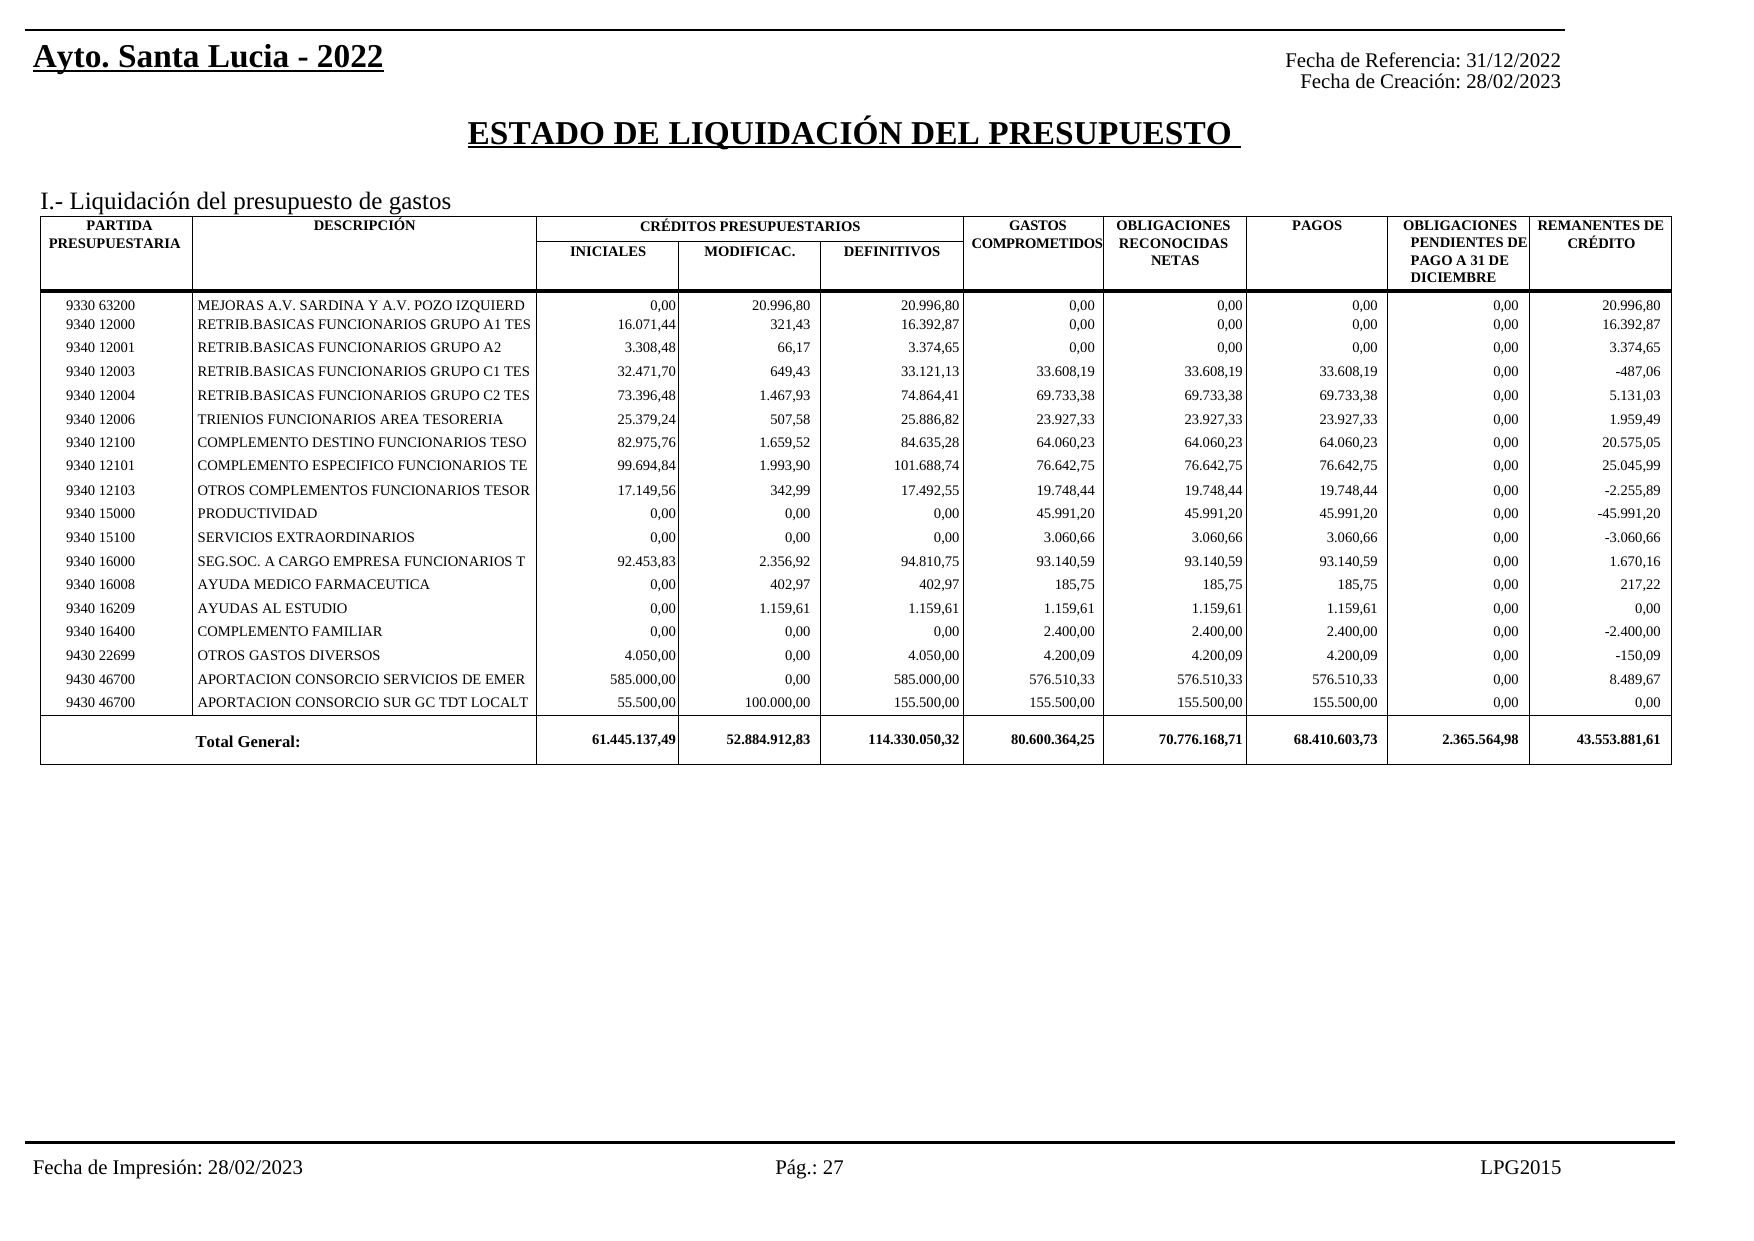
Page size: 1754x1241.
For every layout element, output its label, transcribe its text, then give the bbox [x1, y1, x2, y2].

table_cell 4.200,09 [1104, 644, 1246, 667]
table_cell -2.400,00 [1530, 620, 1671, 643]
table_cell 9430 22699 [41, 644, 192, 667]
table_cell 45.991,20 [1247, 501, 1387, 525]
table_cell 4.200,09 [1247, 644, 1387, 667]
table_cell SEG.SOC. A CARGO EMPRESA FUNCIONARIOS T [193, 549, 536, 572]
table_cell 0,00 [1388, 596, 1529, 619]
table_cell 33.608,19 [1247, 360, 1387, 383]
table_cell 4.050,00 [821, 644, 963, 667]
table_cell 16.071,44 [537, 313, 678, 336]
table_cell 20.575,05 [1530, 430, 1671, 454]
table_cell 3.374,65 [1530, 336, 1671, 359]
table_cell 0,00 [679, 501, 820, 525]
table_cell 155.500,00 [1247, 690, 1387, 715]
table_cell 9340 16400 [41, 620, 192, 643]
table_cell 0,00 [1388, 313, 1529, 336]
table_cell 0,00 [1247, 313, 1387, 336]
table_cell PRODUCTIVIDAD [193, 501, 536, 525]
table_cell 0,00 [1388, 336, 1529, 359]
table_cell 69.733,38 [1247, 384, 1387, 407]
table_cell 0,00 [1388, 573, 1529, 596]
table_cell OTROS COMPLEMENTOS FUNCIONARIOS TESOR [193, 478, 536, 501]
table_cell 68.410.603,73 [1247, 716, 1387, 763]
table_header CRÉDITOS PRESUPUESTARIOS [537, 217, 963, 241]
table_cell 0,00 [1388, 430, 1529, 454]
table_cell 1.159,61 [1104, 596, 1246, 619]
table_cell 576.510,33 [1104, 667, 1246, 690]
table_cell 20.996,80 [679, 293, 820, 312]
table_cell 0,00 [537, 596, 678, 619]
table_cell 17.149,56 [537, 478, 678, 501]
table_cell 155.500,00 [1104, 690, 1246, 715]
table_cell 25.045,99 [1530, 454, 1671, 478]
table_header DESCRIPCIÓN [193, 217, 536, 288]
table_cell 0,00 [679, 667, 820, 690]
table_cell 9340 16008 [41, 573, 192, 596]
table_cell 9340 12001 [41, 336, 192, 359]
table_cell 0,00 [537, 525, 678, 549]
table_cell INICIALES [537, 242, 678, 288]
table_cell 0,00 [1388, 501, 1529, 525]
table_cell 9340 12000 [41, 313, 192, 336]
table_header OBLIGACIONES PENDIENTES DE PAGO A 31 DE DICIEMBRE [1388, 217, 1529, 288]
table_header GASTOS COMPROMETIDOS [964, 217, 1103, 288]
table_cell 92.453,83 [537, 549, 678, 572]
table_cell 23.927,33 [1104, 407, 1246, 430]
table_cell 0,00 [1388, 690, 1529, 715]
table_cell 25.886,82 [821, 407, 963, 430]
table_cell 20.996,80 [1530, 293, 1671, 312]
table_cell 9340 12100 [41, 430, 192, 454]
table_cell 8.489,67 [1530, 667, 1671, 690]
table_cell RETRIB.BASICAS FUNCIONARIOS GRUPO A2 [193, 336, 536, 359]
table_cell MODIFICAC. [679, 242, 820, 288]
table_cell 2.365.564,98 [1388, 716, 1529, 763]
table_cell 9340 16209 [41, 596, 192, 619]
table_cell 64.060,23 [964, 430, 1103, 454]
table_cell 99.694,84 [537, 454, 678, 478]
table_cell 649,43 [679, 360, 820, 383]
table_cell 1.159,61 [821, 596, 963, 619]
table_cell APORTACION CONSORCIO SERVICIOS DE EMER [193, 667, 536, 690]
table_cell 1.959,49 [1530, 407, 1671, 430]
table_cell 0,00 [1247, 336, 1387, 359]
table_cell 342,99 [679, 478, 820, 501]
table_cell 402,97 [679, 573, 820, 596]
table_cell 0,00 [1388, 667, 1529, 690]
table_cell 2.400,00 [1247, 620, 1387, 643]
table_cell COMPLEMENTO FAMILIAR [193, 620, 536, 643]
table_cell 2.356,92 [679, 549, 820, 572]
table_cell 101.688,74 [821, 454, 963, 478]
table_cell Total General: [41, 716, 536, 763]
table_cell 93.140,59 [1247, 549, 1387, 572]
table_cell 2.400,00 [1104, 620, 1246, 643]
text I.- Liquidación del presupuesto de gastos [40, 187, 1675, 215]
table_cell 84.635,28 [821, 430, 963, 454]
table_cell 25.379,24 [537, 407, 678, 430]
table_cell 9340 15000 [41, 501, 192, 525]
text ESTADO DE LIQUIDACIÓN DEL PRESUPUESTO [25, 113, 1675, 152]
table_cell 64.060,23 [1247, 430, 1387, 454]
table_cell 82.975,76 [537, 430, 678, 454]
table_cell 0,00 [1104, 293, 1246, 312]
table_cell 0,00 [537, 573, 678, 596]
table_cell 69.733,38 [964, 384, 1103, 407]
table_cell 185,75 [1247, 573, 1387, 596]
table_cell 33.608,19 [964, 360, 1103, 383]
table_cell MEJORAS A.V. SARDINA Y A.V. POZO IZQUIERD [193, 293, 536, 312]
table_cell 55.500,00 [537, 690, 678, 715]
table_cell 0,00 [821, 501, 963, 525]
table_cell 76.642,75 [1247, 454, 1387, 478]
table_cell AYUDA MEDICO FARMACEUTICA [193, 573, 536, 596]
table_cell 16.392,87 [1530, 313, 1671, 336]
table_cell 70.776.168,71 [1104, 716, 1246, 763]
table_cell 0,00 [1247, 293, 1387, 312]
table_cell 9430 46700 [41, 690, 192, 715]
table_cell 73.396,48 [537, 384, 678, 407]
table_cell 507,58 [679, 407, 820, 430]
table_cell 0,00 [679, 620, 820, 643]
table_cell 32.471,70 [537, 360, 678, 383]
table_cell 9340 16000 [41, 549, 192, 572]
table_cell 0,00 [679, 644, 820, 667]
table_cell 80.600.364,25 [964, 716, 1103, 763]
table_cell 402,97 [821, 573, 963, 596]
table_cell 114.330.050,32 [821, 716, 963, 763]
table_cell 23.927,33 [1247, 407, 1387, 430]
table_cell 0,00 [1104, 313, 1246, 336]
table_cell 19.748,44 [964, 478, 1103, 501]
table_cell -150,09 [1530, 644, 1671, 667]
table_cell 17.492,55 [821, 478, 963, 501]
table_cell 9340 12006 [41, 407, 192, 430]
table_cell 0,00 [821, 525, 963, 549]
table_cell 33.121,13 [821, 360, 963, 383]
table_cell 9430 46700 [41, 667, 192, 690]
table_header OBLIGACIONES RECONOCIDAS NETAS [1104, 217, 1246, 288]
table_cell APORTACION CONSORCIO SUR GC TDT LOCALT [193, 690, 536, 715]
table_cell 0,00 [679, 525, 820, 549]
table_cell OTROS GASTOS DIVERSOS [193, 644, 536, 667]
table_cell 94.810,75 [821, 549, 963, 572]
table_cell 2.400,00 [964, 620, 1103, 643]
table_cell 16.392,87 [821, 313, 963, 336]
table_cell 217,22 [1530, 573, 1671, 596]
table_cell 5.131,03 [1530, 384, 1671, 407]
table_cell 0,00 [964, 313, 1103, 336]
table_cell 66,17 [679, 336, 820, 359]
table_header PAGOS [1247, 217, 1387, 288]
table_cell 19.748,44 [1104, 478, 1246, 501]
table_cell 185,75 [1104, 573, 1246, 596]
table_cell 0,00 [1388, 478, 1529, 501]
table_cell 585.000,00 [821, 667, 963, 690]
table_cell COMPLEMENTO DESTINO FUNCIONARIOS TESO [193, 430, 536, 454]
table_cell 9340 15100 [41, 525, 192, 549]
table_cell 1.670,16 [1530, 549, 1671, 572]
table_cell 3.060,66 [964, 525, 1103, 549]
table_cell 0,00 [964, 293, 1103, 312]
table_cell 185,75 [964, 573, 1103, 596]
table_cell 0,00 [964, 336, 1103, 359]
table_header REMANENTES DE CRÉDITO [1530, 217, 1671, 288]
table_cell 0,00 [1388, 384, 1529, 407]
table_cell DEFINITIVOS [821, 242, 963, 288]
table_cell 1.993,90 [679, 454, 820, 478]
table_cell 0,00 [1104, 336, 1246, 359]
table_cell 155.500,00 [964, 690, 1103, 715]
table_cell -2.255,89 [1530, 478, 1671, 501]
table_cell COMPLEMENTO ESPECIFICO FUNCIONARIOS TE [193, 454, 536, 478]
table_cell 61.445.137,49 [537, 716, 678, 763]
table_cell 69.733,38 [1104, 384, 1246, 407]
table_cell 3.374,65 [821, 336, 963, 359]
table_cell 155.500,00 [821, 690, 963, 715]
table_cell 0,00 [1388, 549, 1529, 572]
table_cell 576.510,33 [964, 667, 1103, 690]
table_cell 9340 12103 [41, 478, 192, 501]
table_cell 321,43 [679, 313, 820, 336]
table_cell RETRIB.BASICAS FUNCIONARIOS GRUPO C2 TES [193, 384, 536, 407]
table_cell RETRIB.BASICAS FUNCIONARIOS GRUPO A1 TES [193, 313, 536, 336]
table_cell 93.140,59 [964, 549, 1103, 572]
table_cell 43.553.881,61 [1530, 716, 1671, 763]
table_cell 4.200,09 [964, 644, 1103, 667]
table_cell 0,00 [1388, 644, 1529, 667]
table_cell 9340 12101 [41, 454, 192, 478]
table_cell 0,00 [1388, 293, 1529, 312]
text Ayto. Santa Lucia - 2022 Fecha de Referencia: 31/12/2022 [33, 39, 1675, 75]
table_cell 0,00 [1530, 690, 1671, 715]
table_cell 1.159,61 [964, 596, 1103, 619]
table_cell 585.000,00 [537, 667, 678, 690]
table_cell 76.642,75 [1104, 454, 1246, 478]
text Fecha de Creación: 28/02/2023 [1300, 75, 1675, 91]
table_cell 0,00 [537, 620, 678, 643]
text Fecha de Impresión: 28/02/2023 Pág.: 27 LPG2015 [33, 1155, 1675, 1179]
table_cell 1.159,61 [1247, 596, 1387, 619]
table_cell 1.659,52 [679, 430, 820, 454]
table_cell 0,00 [1530, 596, 1671, 619]
table_cell 9340 12003 [41, 360, 192, 383]
table_header PARTIDA PRESUPUESTARIA [41, 217, 192, 288]
table_cell 19.748,44 [1247, 478, 1387, 501]
table_cell 45.991,20 [964, 501, 1103, 525]
table_cell 0,00 [1388, 407, 1529, 430]
table_cell 45.991,20 [1104, 501, 1246, 525]
table_cell 23.927,33 [964, 407, 1103, 430]
table_cell 33.608,19 [1104, 360, 1246, 383]
table_cell 0,00 [1388, 360, 1529, 383]
table_cell 20.996,80 [821, 293, 963, 312]
table_cell -3.060,66 [1530, 525, 1671, 549]
table_cell 3.060,66 [1104, 525, 1246, 549]
table_cell 9340 12004 [41, 384, 192, 407]
table_cell -487,06 [1530, 360, 1671, 383]
table_cell 4.050,00 [537, 644, 678, 667]
table_cell 1.467,93 [679, 384, 820, 407]
table_cell 100.000,00 [679, 690, 820, 715]
table_cell 64.060,23 [1104, 430, 1246, 454]
table_cell 52.884.912,83 [679, 716, 820, 763]
table_cell 576.510,33 [1247, 667, 1387, 690]
table_cell 3.308,48 [537, 336, 678, 359]
table_cell 9330 63200 [41, 293, 192, 312]
table_cell 3.060,66 [1247, 525, 1387, 549]
table_cell 0,00 [1388, 525, 1529, 549]
table_cell SERVICIOS EXTRAORDINARIOS [193, 525, 536, 549]
table_cell 76.642,75 [964, 454, 1103, 478]
table_cell 93.140,59 [1104, 549, 1246, 572]
table_cell 0,00 [537, 293, 678, 312]
table_cell 1.159,61 [679, 596, 820, 619]
table_cell 0,00 [821, 620, 963, 643]
table_cell AYUDAS AL ESTUDIO [193, 596, 536, 619]
table_cell 0,00 [1388, 620, 1529, 643]
table_cell RETRIB.BASICAS FUNCIONARIOS GRUPO C1 TES [193, 360, 536, 383]
table_cell -45.991,20 [1530, 501, 1671, 525]
table_cell 74.864,41 [821, 384, 963, 407]
table_cell 0,00 [537, 501, 678, 525]
table_cell 0,00 [1388, 454, 1529, 478]
table_cell TRIENIOS FUNCIONARIOS AREA TESORERIA [193, 407, 536, 430]
